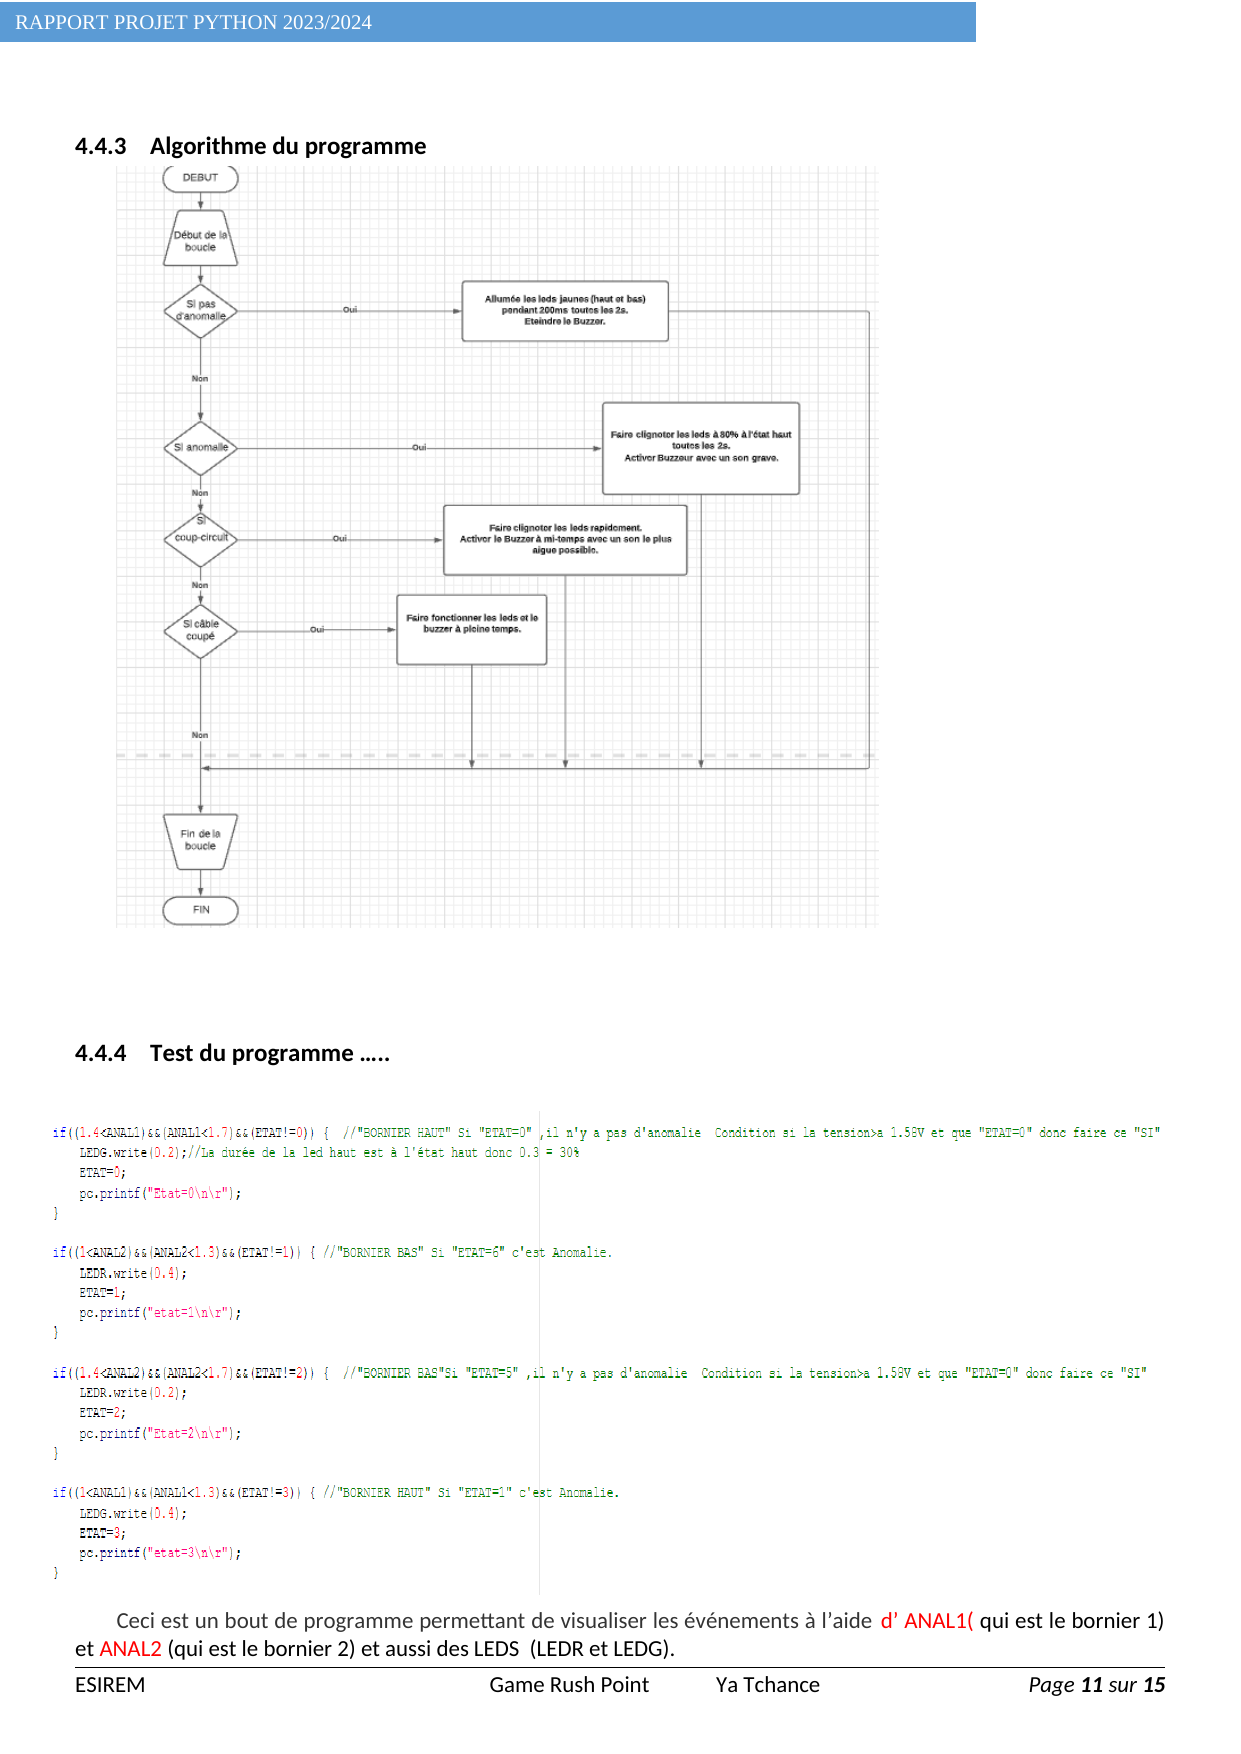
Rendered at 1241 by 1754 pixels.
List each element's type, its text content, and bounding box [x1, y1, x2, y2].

text Ceci est un bout de programme permettant de visualiser les événements à l’aide d’ ANAL1( qui est le bornier 1) et ANAL2 (qui est le bornier 2) et aussi des LEDS (LEDR et LEDG). [75, 1606, 1165, 1662]
subtitle Test du programme ….. [75, 1037, 1165, 1067]
subtitle Algorithme du programme [75, 130, 1165, 160]
